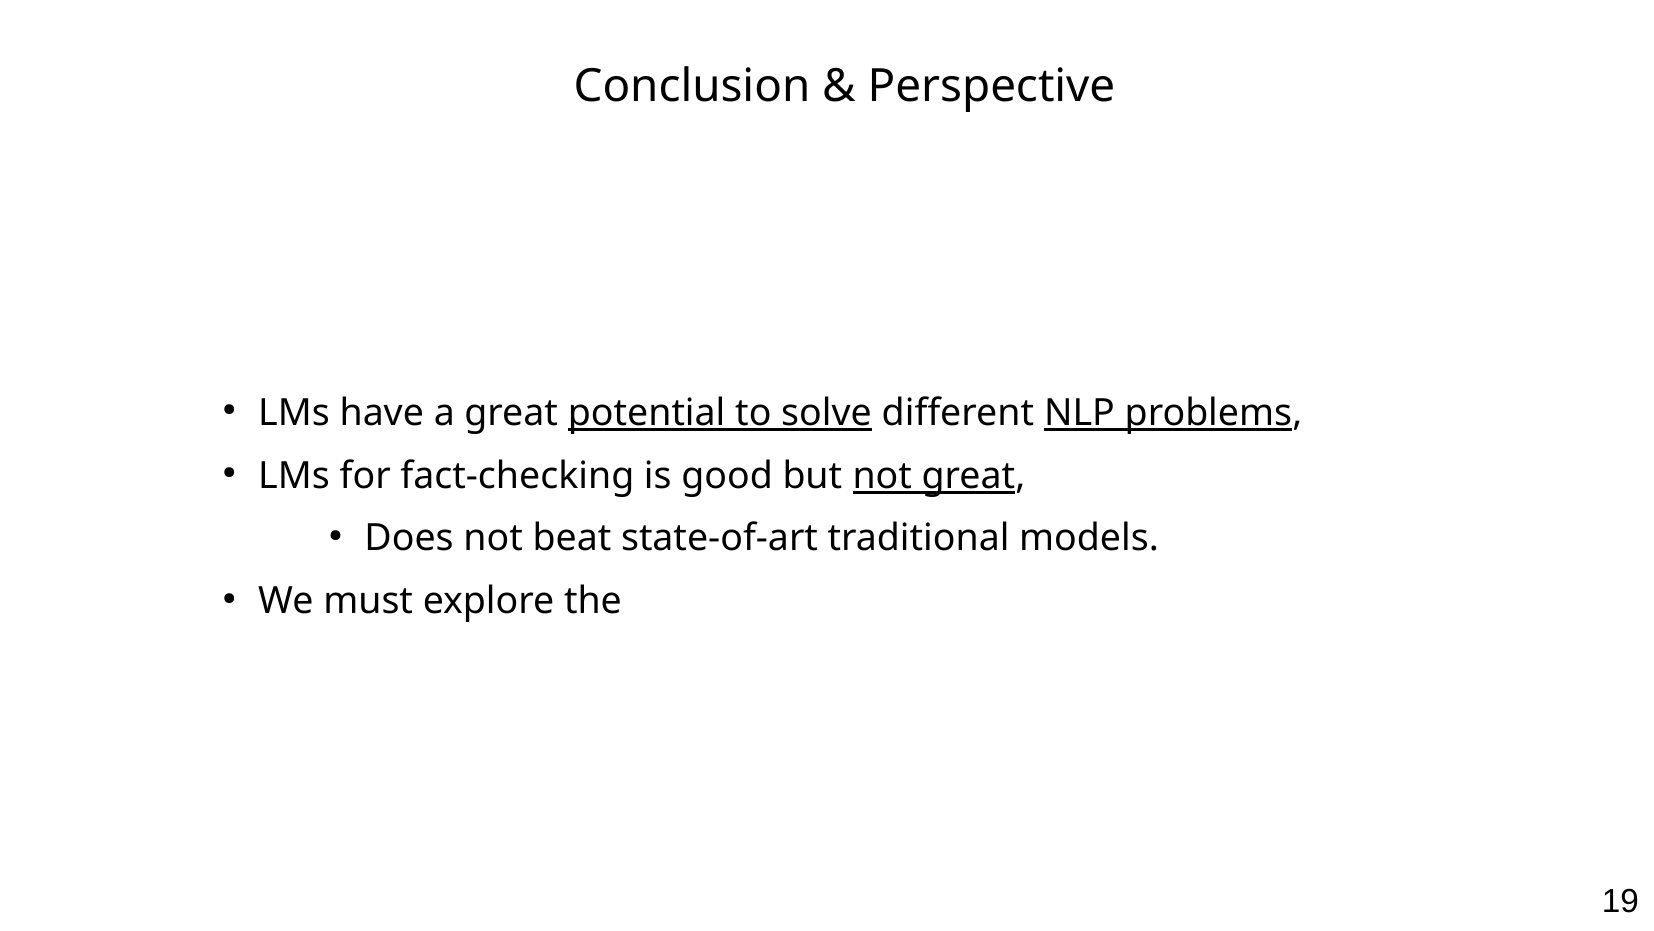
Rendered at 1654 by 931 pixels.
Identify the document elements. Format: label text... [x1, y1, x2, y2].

text_box [1024, 874, 1654, 931]
text_box LMs have a great potential to solve different NLP problems, LMs for fact-checking is good but not great, Does not beat state-of-art traditional models. We must explore the [207, 315, 1446, 634]
text_box Conclusion & Perspective [376, 45, 1277, 123]
